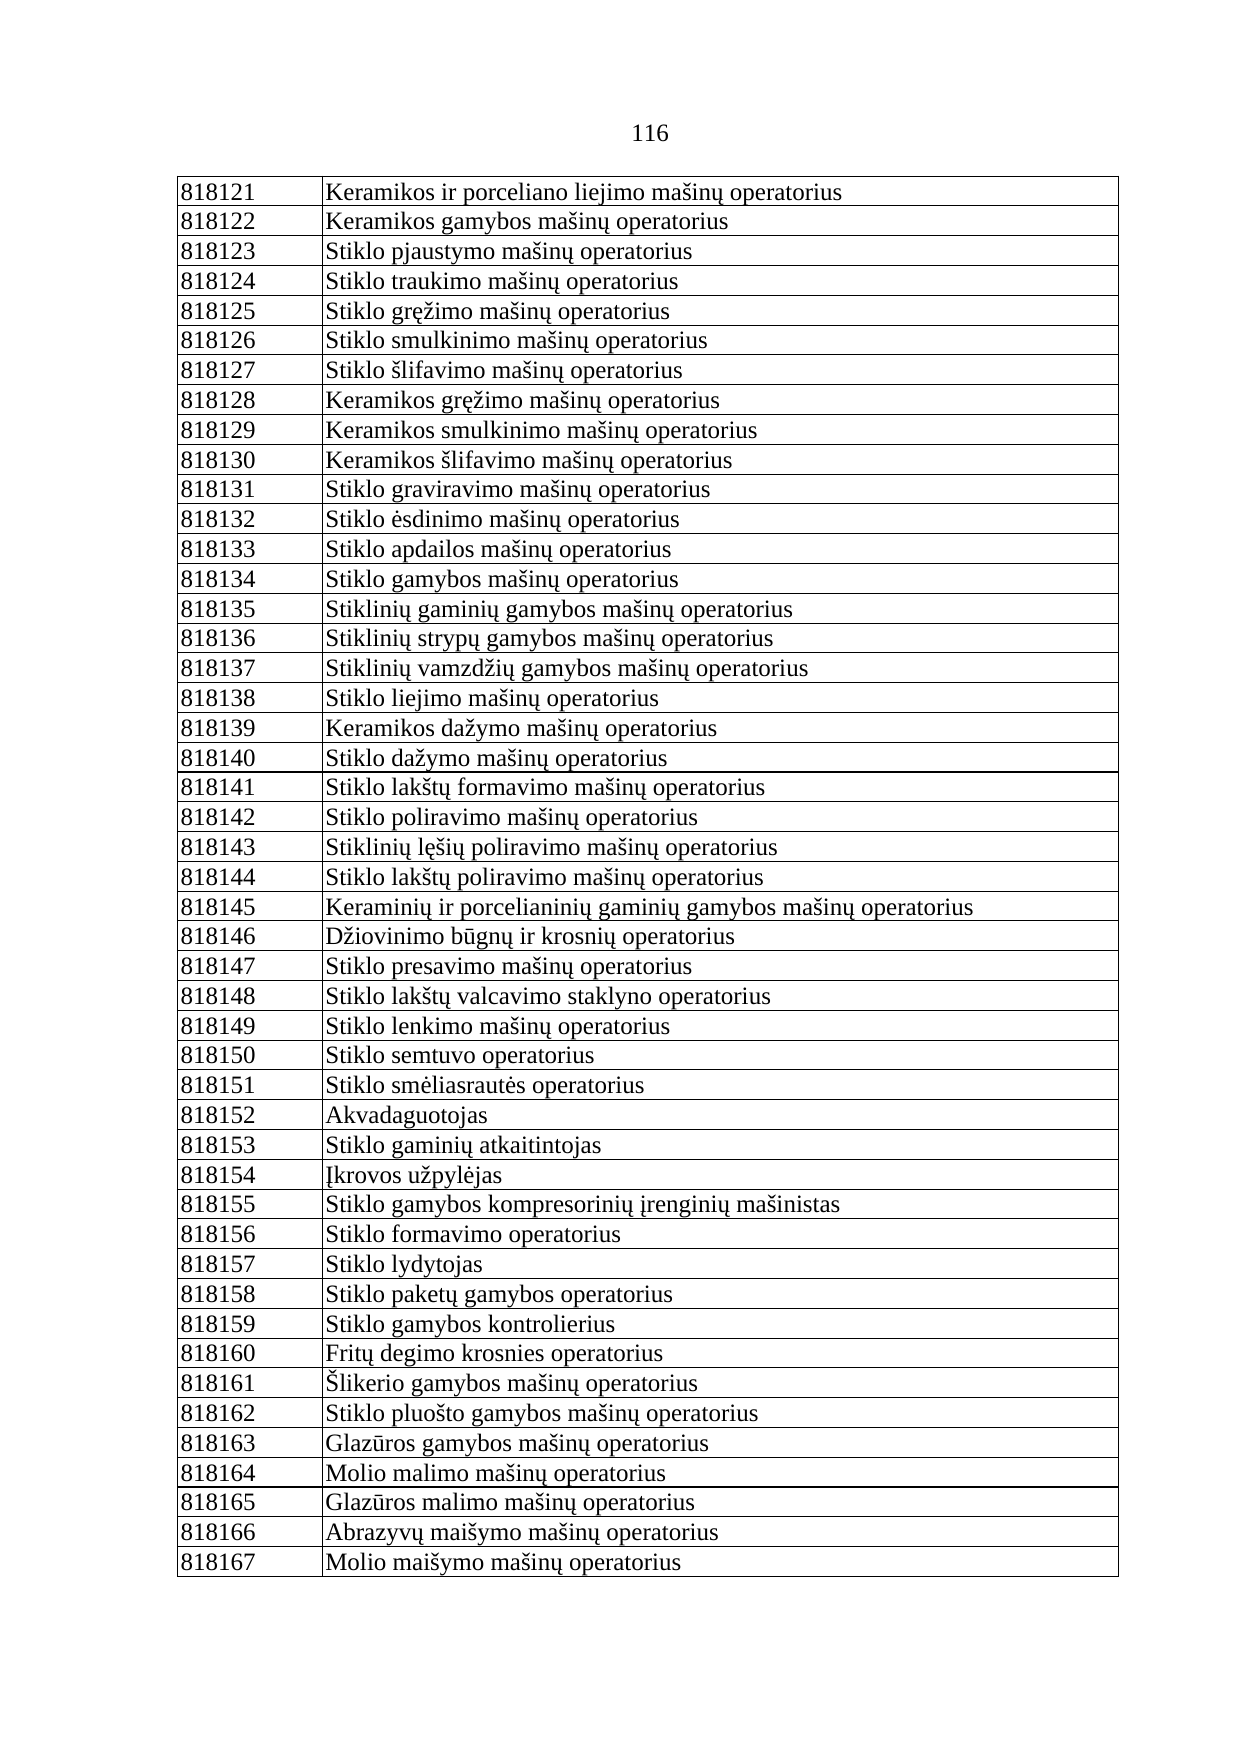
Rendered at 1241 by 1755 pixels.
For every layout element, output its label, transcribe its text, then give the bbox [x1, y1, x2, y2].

table_cell Stiklo lydytojas [323, 1249, 1118, 1278]
table_cell 818166 [178, 1517, 322, 1546]
table_cell 818124 [178, 266, 322, 295]
table_cell Stiklo pluošto gamybos mašinų operatorius [323, 1398, 1118, 1427]
table_cell Keramikos dažymo mašinų operatorius [323, 713, 1118, 742]
table_cell 818151 [178, 1070, 322, 1099]
table_cell Stiklo pjaustymo mašinų operatorius [323, 236, 1118, 265]
table_cell Stiklo paketų gamybos operatorius [323, 1279, 1118, 1308]
table_cell 818164 [178, 1458, 322, 1486]
table_cell Stiklo gręžimo mašinų operatorius [323, 296, 1118, 324]
table_cell 818139 [178, 713, 322, 742]
table_cell Džiovinimo būgnų ir krosnių operatorius [323, 921, 1118, 950]
table_cell Stiklo lenkimo mašinų operatorius [323, 1011, 1118, 1039]
table_cell Stiklo lakštų formavimo mašinų operatorius [323, 773, 1118, 801]
table_cell 818138 [178, 683, 322, 712]
table_cell 818136 [178, 624, 322, 652]
table_cell Stiklinių strypų gamybos mašinų operatorius [323, 624, 1118, 652]
table_cell 818158 [178, 1279, 322, 1308]
table_cell Stiklo liejimo mašinų operatorius [323, 683, 1118, 712]
table_cell Keramikos ir porceliano liejimo mašinų operatorius [323, 177, 1118, 205]
table_cell Stiklo gamybos kompresorinių įrenginių mašinistas [323, 1190, 1118, 1218]
table_cell Stiklinių vamzdžių gamybos mašinų operatorius [323, 653, 1118, 682]
table_cell Glazūros gamybos mašinų operatorius [323, 1428, 1118, 1457]
table_cell 818155 [178, 1190, 322, 1218]
table_cell Keraminių ir porcelianinių gaminių gamybos mašinų operatorius [323, 892, 1118, 920]
table_cell 818127 [178, 355, 322, 384]
table_cell Stiklo lakštų valcavimo staklyno operatorius [323, 981, 1118, 1010]
table_cell 818140 [178, 743, 322, 771]
table_cell 818128 [178, 385, 322, 414]
table_cell Stiklo ėsdinimo mašinų operatorius [323, 504, 1118, 533]
table_cell Keramikos gamybos mašinų operatorius [323, 206, 1118, 235]
table_cell 818135 [178, 594, 322, 622]
table_cell Abrazyvų maišymo mašinų operatorius [323, 1517, 1118, 1546]
table_cell 818129 [178, 415, 322, 444]
table_cell 818161 [178, 1368, 322, 1397]
table_cell Keramikos šlifavimo mašinų operatorius [323, 445, 1118, 473]
table_cell 818165 [178, 1488, 322, 1516]
table_cell Molio maišymo mašinų operatorius [323, 1547, 1118, 1576]
table_cell 818159 [178, 1309, 322, 1337]
table_cell Stiklo graviravimo mašinų operatorius [323, 475, 1118, 503]
table_cell 818142 [178, 802, 322, 831]
table_cell Stiklo formavimo operatorius [323, 1219, 1118, 1248]
table_cell Keramikos gręžimo mašinų operatorius [323, 385, 1118, 414]
table_cell Stiklo smulkinimo mašinų operatorius [323, 326, 1118, 354]
table_cell 818147 [178, 951, 322, 980]
table_cell Stiklinių gaminių gamybos mašinų operatorius [323, 594, 1118, 622]
table_cell 818160 [178, 1339, 322, 1367]
table_cell Stiklo smėliasrautės operatorius [323, 1070, 1118, 1099]
table_cell 818131 [178, 475, 322, 503]
table_cell Šlikerio gamybos mašinų operatorius [323, 1368, 1118, 1397]
table_cell 818152 [178, 1100, 322, 1129]
table_cell 818167 [178, 1547, 322, 1576]
table_cell Stiklo dažymo mašinų operatorius [323, 743, 1118, 771]
table_cell 818156 [178, 1219, 322, 1248]
table_cell Stiklo gamybos kontrolierius [323, 1309, 1118, 1337]
table_cell 818144 [178, 862, 322, 891]
table_cell 818121 [178, 177, 322, 205]
table_cell 818126 [178, 326, 322, 354]
table_cell Glazūros malimo mašinų operatorius [323, 1488, 1118, 1516]
table_cell 818149 [178, 1011, 322, 1039]
table_cell Stiklo presavimo mašinų operatorius [323, 951, 1118, 980]
table_cell Molio malimo mašinų operatorius [323, 1458, 1118, 1486]
table_cell Stiklo šlifavimo mašinų operatorius [323, 355, 1118, 384]
table_cell 818141 [178, 773, 322, 801]
table_cell 818148 [178, 981, 322, 1010]
table_cell Stiklo lakštų poliravimo mašinų operatorius [323, 862, 1118, 891]
table_cell Stiklo gamybos mašinų operatorius [323, 564, 1118, 593]
table_cell Keramikos smulkinimo mašinų operatorius [323, 415, 1118, 444]
table_cell 818134 [178, 564, 322, 593]
table_cell 818130 [178, 445, 322, 473]
table_cell Akvadaguotojas [323, 1100, 1118, 1129]
table_cell 818145 [178, 892, 322, 920]
table_cell 818137 [178, 653, 322, 682]
table_cell 818132 [178, 504, 322, 533]
table_cell 818146 [178, 921, 322, 950]
table_cell 818153 [178, 1130, 322, 1159]
table_cell 818143 [178, 832, 322, 861]
table_cell Stiklo traukimo mašinų operatorius [323, 266, 1118, 295]
table_cell 818125 [178, 296, 322, 324]
table_cell Stiklo poliravimo mašinų operatorius [323, 802, 1118, 831]
table_cell Įkrovos užpylėjas [323, 1160, 1118, 1188]
table_cell 818150 [178, 1041, 322, 1069]
table_cell Stiklo gaminių atkaitintojas [323, 1130, 1118, 1159]
table_cell 818122 [178, 206, 322, 235]
table_cell 818162 [178, 1398, 322, 1427]
table_cell 818123 [178, 236, 322, 265]
table_cell Stiklo semtuvo operatorius [323, 1041, 1118, 1069]
table_cell 818157 [178, 1249, 322, 1278]
table_cell Fritų degimo krosnies operatorius [323, 1339, 1118, 1367]
table_cell Stiklinių lęšių poliravimo mašinų operatorius [323, 832, 1118, 861]
table_cell 818163 [178, 1428, 322, 1457]
table_cell 818154 [178, 1160, 322, 1188]
table_cell 818133 [178, 534, 322, 563]
table_cell Stiklo apdailos mašinų operatorius [323, 534, 1118, 563]
